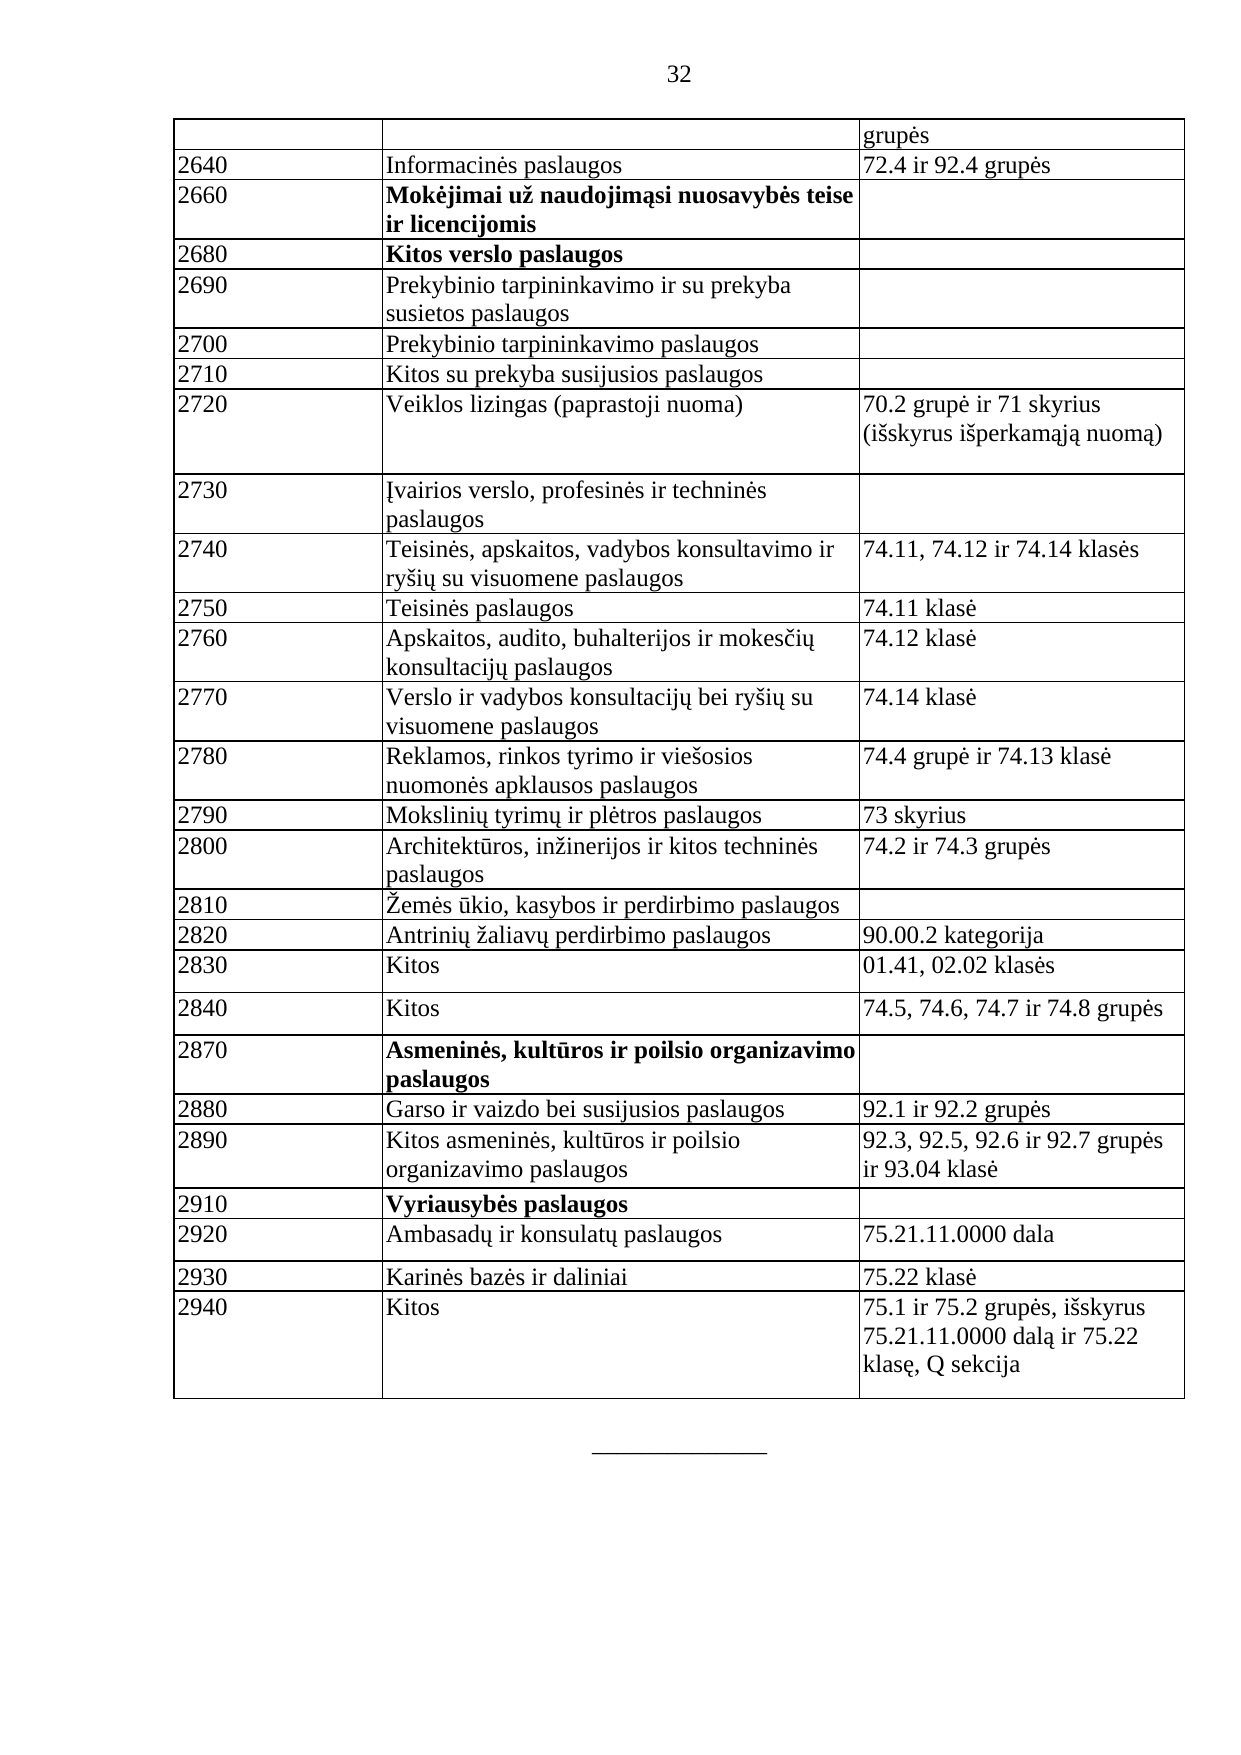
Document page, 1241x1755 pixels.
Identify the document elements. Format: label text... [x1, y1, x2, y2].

table_cell 2840 [175, 993, 382, 1034]
table_cell Apskaitos, audito, buhalterijos ir mokesčių konsultacijų paslaugos [383, 623, 859, 681]
table_cell Kitos [383, 1292, 859, 1397]
table_cell 74.2 ir 74.3 grupės [860, 831, 1184, 888]
table_cell 2830 [175, 951, 382, 991]
table_cell 92.3, 92.5, 92.6 ir 92.7 grupės ir 93.04 klasė [860, 1125, 1184, 1187]
table_cell [860, 180, 1184, 238]
table_cell 2920 [175, 1219, 382, 1260]
table_cell 2770 [175, 682, 382, 740]
table_cell 2800 [175, 831, 382, 888]
table_cell Kitos asmeninės, kultūros ir poilsio organizavimo paslaugos [383, 1125, 859, 1187]
table_cell Žemės ūkio, kasybos ir perdirbimo paslaugos [383, 890, 859, 919]
table_cell 2710 [175, 359, 382, 388]
table_cell 74.5, 74.6, 74.7 ir 74.8 grupės [860, 993, 1184, 1034]
table_cell Prekybinio tarpininkavimo ir su prekyba susietos paslaugos [383, 270, 859, 327]
table_cell Architektūros, inžinerijos ir kitos techninės paslaugos [383, 831, 859, 888]
table_cell Asmeninės, kultūros ir poilsio organizavimo paslaugos [383, 1036, 859, 1093]
table_cell grupės [860, 120, 1184, 148]
table_cell 2690 [175, 270, 382, 327]
table_cell Ambasadų ir konsulatų paslaugos [383, 1219, 859, 1260]
table_cell [860, 890, 1184, 919]
table_cell [860, 329, 1184, 357]
table_cell 01.41, 02.02 klasės [860, 951, 1184, 991]
table_cell 2740 [175, 534, 382, 591]
table_cell 2910 [175, 1189, 382, 1218]
table_cell Verslo ir vadybos konsultacijų bei ryšių su visuomene paslaugos [383, 682, 859, 740]
table_cell 2890 [175, 1125, 382, 1187]
table_cell 2780 [175, 742, 382, 799]
table_cell Kitos [383, 993, 859, 1034]
table_cell 74.4 grupė ir 74.13 klasė [860, 742, 1184, 799]
table_cell 74.12 klasė [860, 623, 1184, 681]
table_cell Mokėjimai už naudojimąsi nuosavybės teise ir licencijomis [383, 180, 859, 238]
table_cell 72.4 ir 92.4 grupės [860, 150, 1184, 179]
table_cell [860, 359, 1184, 388]
table_cell Reklamos, rinkos tyrimo ir viešosios nuomonės apklausos paslaugos [383, 742, 859, 799]
table_cell Kitos [383, 951, 859, 991]
table_cell 2790 [175, 801, 382, 829]
table_cell 75.21.11.0000 dala [860, 1219, 1184, 1260]
table_cell [860, 475, 1184, 532]
table_cell [383, 120, 859, 148]
table_cell 2640 [175, 150, 382, 179]
table_cell 2820 [175, 920, 382, 949]
table_cell 2720 [175, 390, 382, 473]
table_cell 92.1 ir 92.2 grupės [860, 1095, 1184, 1123]
table_cell 2730 [175, 475, 382, 532]
table_cell Mokslinių tyrimų ir plėtros paslaugos [383, 801, 859, 829]
table_cell 2940 [175, 1292, 382, 1397]
table_cell 90.00.2 kategorija [860, 920, 1184, 949]
table_cell [860, 240, 1184, 268]
table_cell 2750 [175, 593, 382, 622]
table_cell Kitos su prekyba susijusios paslaugos [383, 359, 859, 388]
table_cell Įvairios verslo, profesinės ir techninės paslaugos [383, 475, 859, 532]
table_cell 2880 [175, 1095, 382, 1123]
table_cell Garso ir vaizdo bei susijusios paslaugos [383, 1095, 859, 1123]
table_cell [175, 120, 382, 148]
table_cell 74.11, 74.12 ir 74.14 klasės [860, 534, 1184, 591]
table_cell Teisinės paslaugos [383, 593, 859, 622]
table_cell Antrinių žaliavų perdirbimo paslaugos [383, 920, 859, 949]
table_cell Vyriausybės paslaugos [383, 1189, 859, 1218]
table_cell Veiklos lizingas (paprastoji nuoma) [383, 390, 859, 473]
table_cell 70.2 grupė ir 71 skyrius (išskyrus išperkamąją nuomą) [860, 390, 1184, 473]
table_cell 75.22 klasė [860, 1262, 1184, 1290]
table_cell 74.14 klasė [860, 682, 1184, 740]
table_cell Kitos verslo paslaugos [383, 240, 859, 268]
table_cell Informacinės paslaugos [383, 150, 859, 179]
table_cell 2760 [175, 623, 382, 681]
table_cell [860, 1189, 1184, 1218]
table_cell 73 skyrius [860, 801, 1184, 829]
table_cell 2930 [175, 1262, 382, 1290]
table_cell 2660 [175, 180, 382, 238]
table_cell 74.11 klasė [860, 593, 1184, 622]
table_cell 2870 [175, 1036, 382, 1093]
table_cell [860, 1036, 1184, 1093]
table_cell Teisinės, apskaitos, vadybos konsultavimo ir ryšių su visuomene paslaugos [383, 534, 859, 591]
table_cell Karinės bazės ir daliniai [383, 1262, 859, 1290]
table_cell [860, 270, 1184, 327]
table_cell 75.1 ir 75.2 grupės, išskyrus 75.21.11.0000 dalą ir 75.22 klasę, Q sekcija [860, 1292, 1184, 1397]
table_cell 2810 [175, 890, 382, 919]
table_cell 2700 [175, 329, 382, 357]
text ______________ [177, 1428, 1181, 1456]
table_cell 2680 [175, 240, 382, 268]
table_cell Prekybinio tarpininkavimo paslaugos [383, 329, 859, 357]
